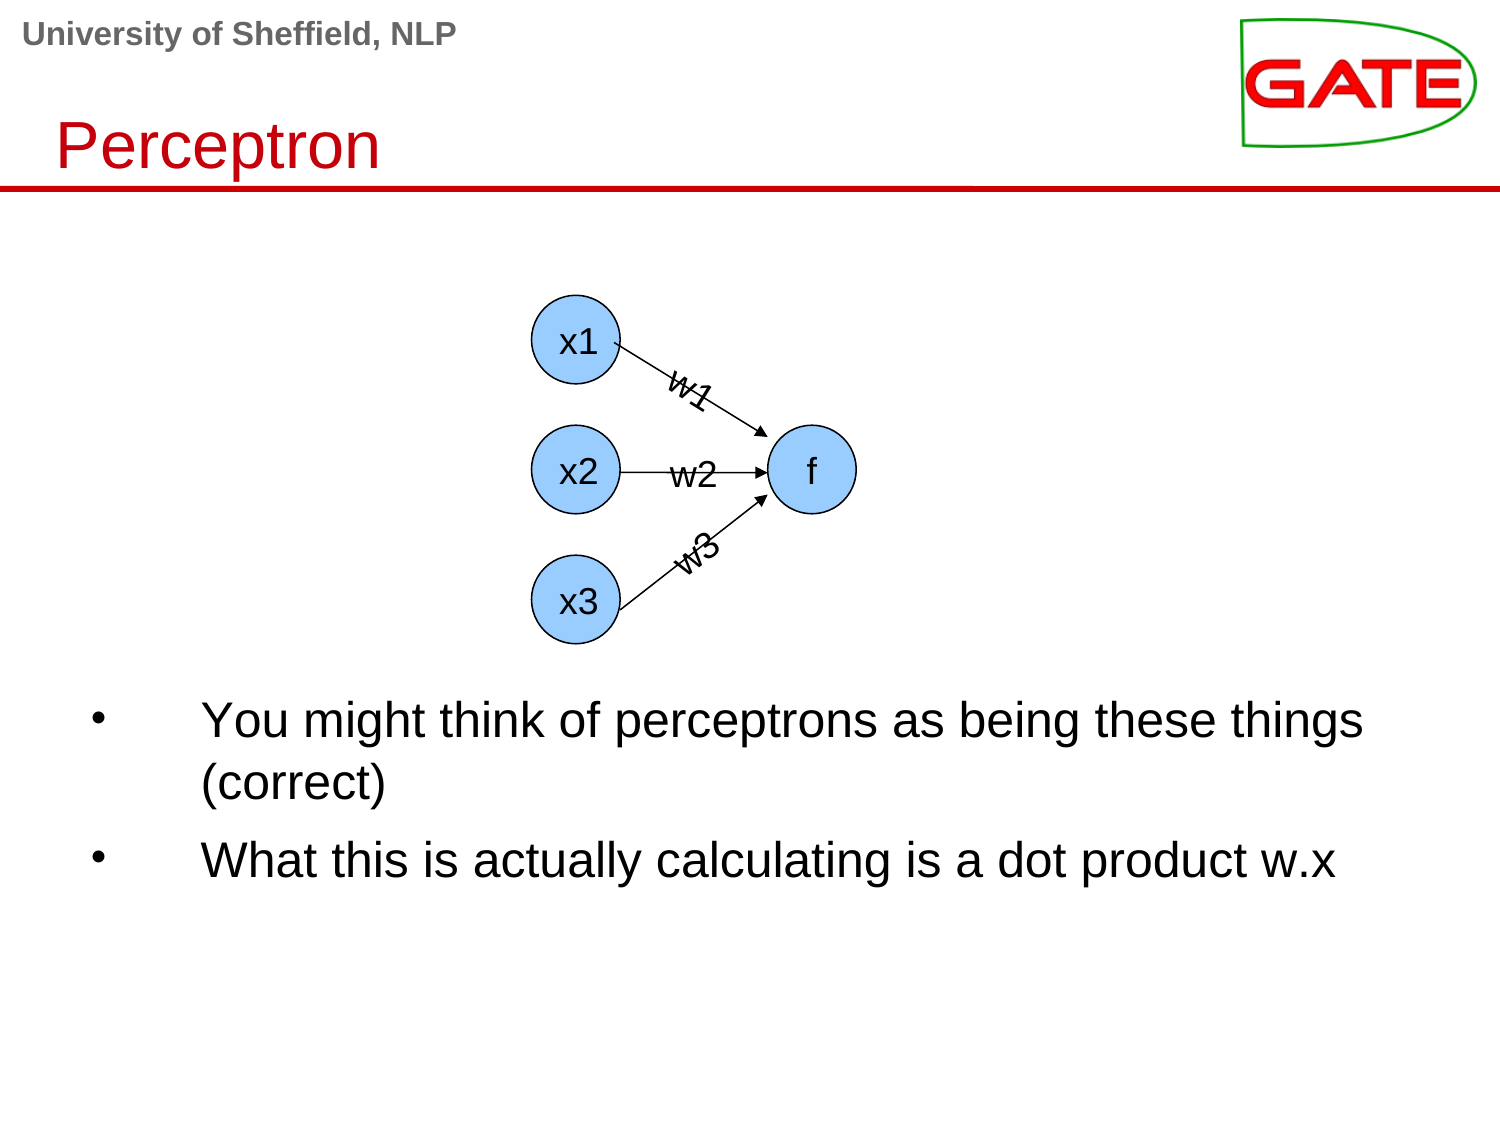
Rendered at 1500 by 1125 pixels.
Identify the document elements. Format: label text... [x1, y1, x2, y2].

text_box x2 [531, 425, 620, 514]
text_box w1 [600, 314, 785, 442]
text_box w2 [620, 442, 769, 502]
title Perceptron [41, 37, 1391, 254]
text_box w3 [603, 472, 788, 632]
text_box f [769, 425, 857, 514]
text_box x3 [531, 555, 620, 644]
picture [1240, 18, 1477, 148]
text_box x1 [531, 295, 620, 384]
list You might think of perceptrons as being these things (correct) What this is actually calculating is a dot product w.x [75, 679, 1425, 1064]
